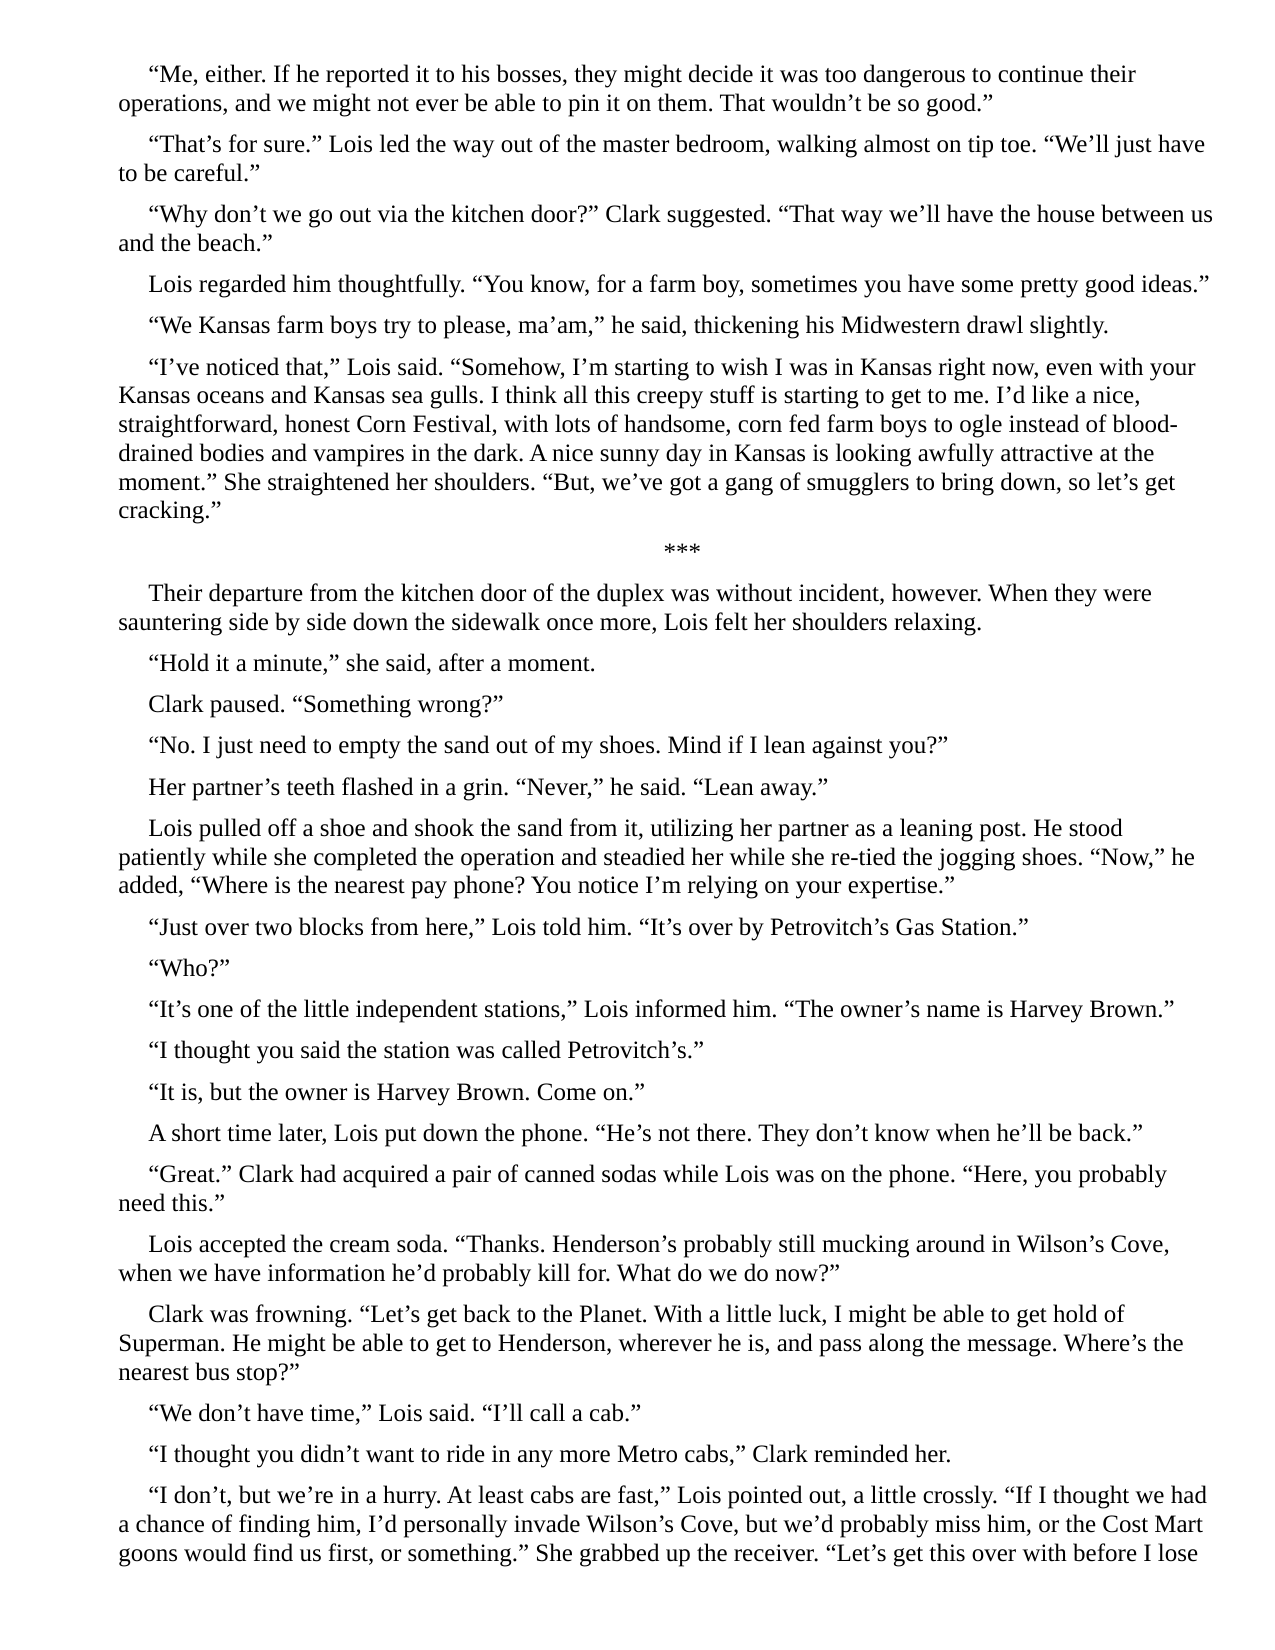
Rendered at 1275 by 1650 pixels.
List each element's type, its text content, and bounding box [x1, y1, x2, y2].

text Clark was frowning. “Let’s get back to the Planet. With a little luck, I might be able to get hold of Superman. He might be able to get to Henderson, wherever he is, and pass along the message. Where’s the nearest bus stop?” [118, 1299, 1216, 1385]
text “I’ve noticed that,” Lois said. “Somehow, I’m starting to wish I was in Kansas right now, even with your Kansas oceans and Kansas sea gulls. I think all this creepy stuff is starting to get to me. I’d like a nice, straightforward, honest Corn Festival, with lots of handsome, corn fed farm boys to ogle instead of blood-drained bodies and vampires in the dark. A nice sunny day in Kansas is looking awfully attractive at the moment.” She straightened her shoulders. “But, we’ve got a gang of smugglers to bring down, so let’s get cracking.” [118, 352, 1216, 524]
text Lois pulled off a shoe and shook the sand from it, utilizing her partner as a leaning post. He stood patiently while she completed the operation and steadied her while she re-tied the jogging shoes. “Now,” he added, “Where is the nearest pay phone? You notice I’m relying on your expertise.” [118, 813, 1216, 899]
text *** [118, 537, 1216, 565]
text “No. I just need to empty the sand out of my shoes. Mind if I lean against you?” [118, 730, 1216, 759]
text “We Kansas farm boys try to please, ma’am,” he said, thickening his Midwestern drawl slightly. [118, 310, 1216, 339]
text Their departure from the kitchen door of the duplex was without incident, however. When they were sauntering side by side down the sidewalk once more, Lois felt her shoulders relaxing. [118, 578, 1216, 635]
text “We don’t have time,” Lois said. “I’ll call a cab.” [118, 1398, 1216, 1427]
text “That’s for sure.” Lois led the way out of the master bedroom, walking almost on tip toe. “We’ll just have to be careful.” [118, 129, 1216, 187]
text “Great.” Clark had acquired a pair of canned sodas while Lois was on the phone. “Here, you probably need this.” [118, 1159, 1216, 1217]
text “Just over two blocks from here,” Lois told him. “It’s over by Petrovitch’s Gas Station.” [118, 912, 1216, 940]
text “It is, but the owner is Harvey Brown. Come on.” [118, 1077, 1216, 1105]
text “It’s one of the little independent stations,” Lois informed him. “The owner’s name is Harvey Brown.” [118, 994, 1216, 1023]
text Lois accepted the cream soda. “Thanks. Henderson’s probably still mucking around in Wilson’s Cove, when we have information he’d probably kill for. What do we do now?” [118, 1229, 1216, 1287]
text “Hold it a minute,” she said, after a moment. [118, 648, 1216, 677]
text A short time later, Lois put down the phone. “He’s not there. They don’t know when he’ll be back.” [118, 1118, 1216, 1147]
text “Me, either. If he reported it to his bosses, they might decide it was too dangerous to continue their operations, and we might not ever be able to pin it on them. That wouldn’t be so good.” [118, 59, 1216, 117]
text “Who?” [118, 953, 1216, 982]
text Her partner’s teeth flashed in a grin. “Never,” he said. “Lean away.” [118, 772, 1216, 800]
text “I thought you said the station was called Petrovitch’s.” [118, 1035, 1216, 1064]
text “Why don’t we go out via the kitchen door?” Clark suggested. “That way we’ll have the house between us and the beach.” [118, 199, 1216, 257]
text “I don’t, but we’re in a hurry. At least cabs are fast,” Lois pointed out, a little crossly. “If I thought we had a chance of finding him, I’d personally invade Wilson’s Cove, but we’d probably miss him, or the Cost Mart goons would find us first, or something.” She grabbed up the receiver. “Let’s get this over with before I lose [118, 1480, 1216, 1567]
text Clark paused. “Something wrong?” [118, 689, 1216, 718]
text Lois regarded him thoughtfully. “You know, for a farm boy, sometimes you have some pretty good ideas.” [118, 269, 1216, 298]
text “I thought you didn’t want to ride in any more Metro cabs,” Clark reminded her. [118, 1439, 1216, 1468]
